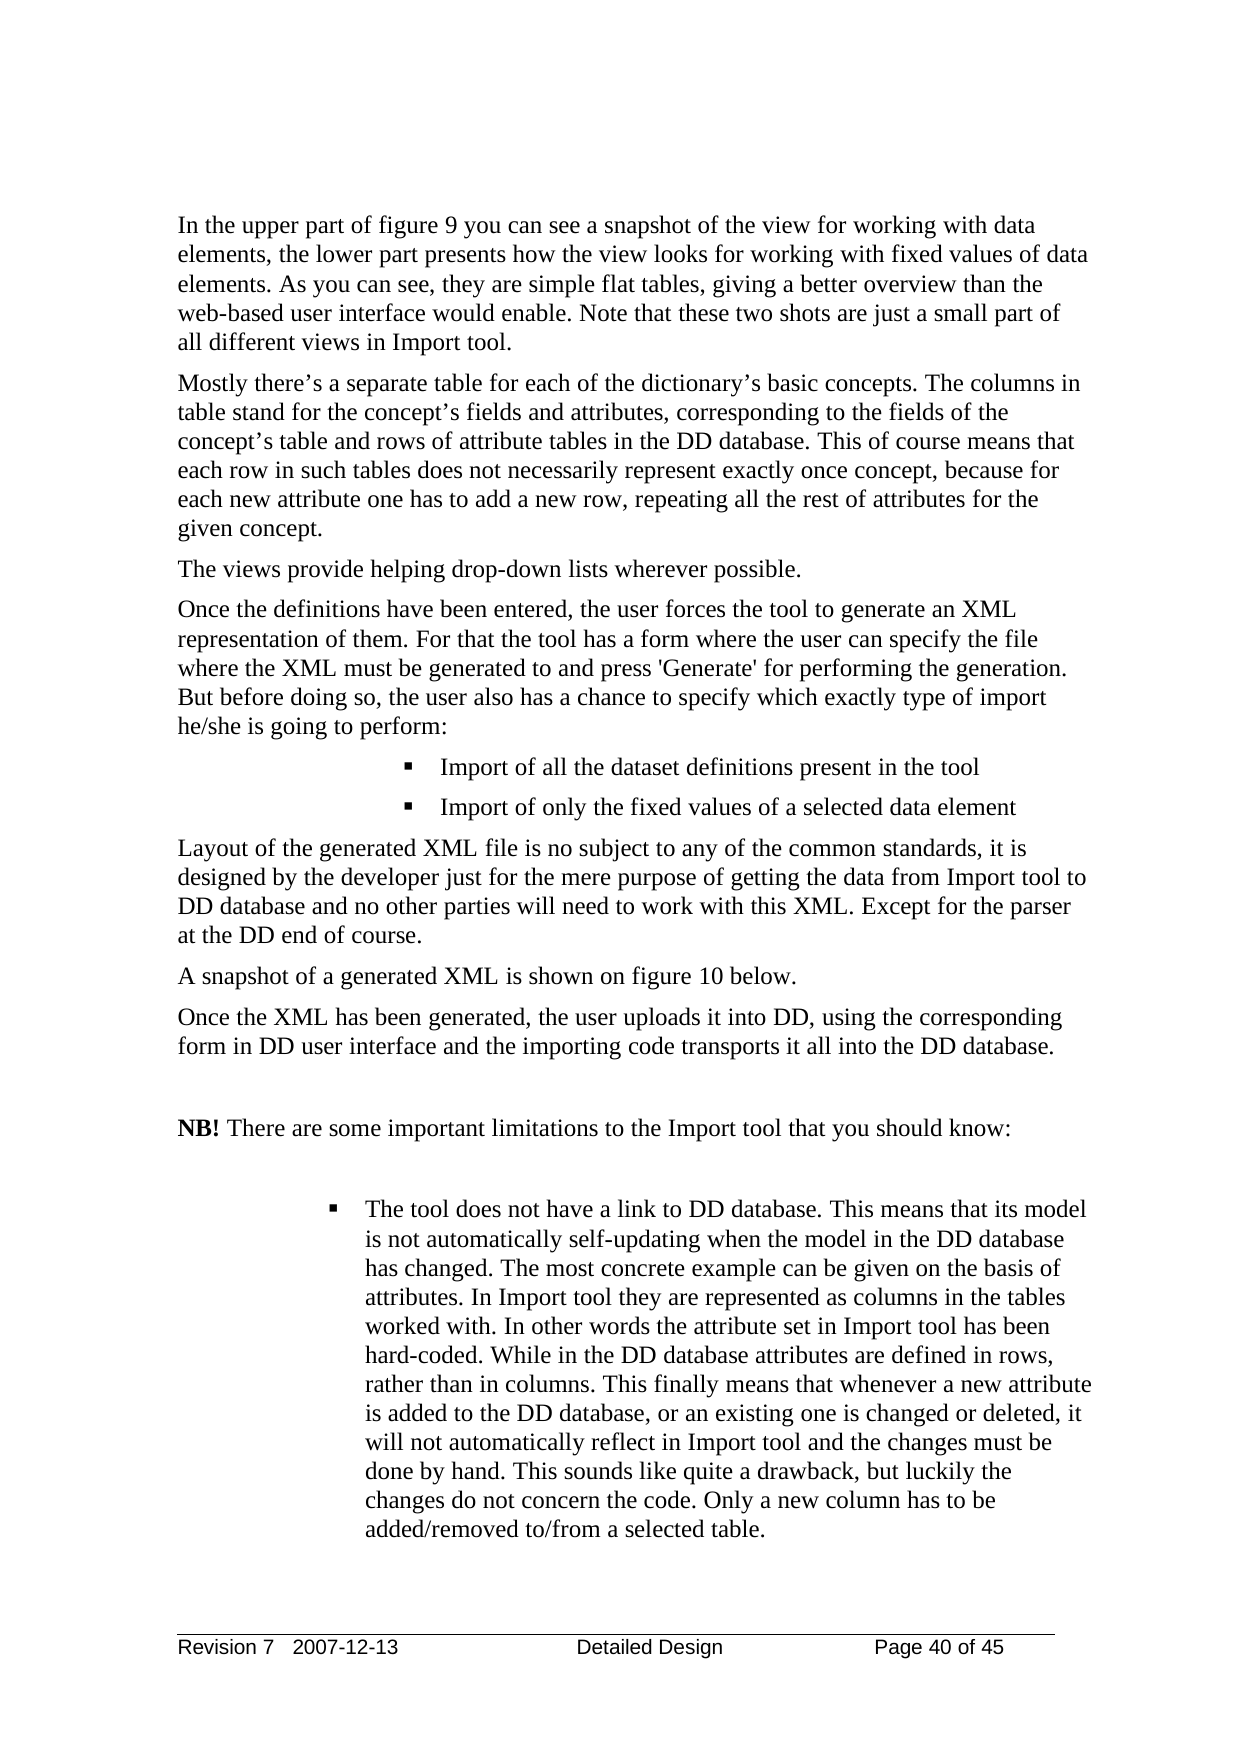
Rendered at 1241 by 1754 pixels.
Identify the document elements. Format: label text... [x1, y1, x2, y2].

text NB! There are some important limitations to the Import tool that you should know: [177, 1113, 1092, 1142]
text Mostly there’s a separate table for each of the dictionary’s basic concepts. The columns in table stand for the concept’s fields and attributes, corresponding to the fields of the concept’s table and rows of attribute tables in the DD database. This of course means that each row in such tables does not necessarily represent exactly once concept, because for each new attribute one has to add a new row, repeating all the rest of attributes for the given concept. [177, 367, 1092, 542]
text The views provide helping drop-down lists wherever possible. [177, 553, 1092, 583]
text In the upper part of figure 9 you can see a snapshot of the view for working with data elements, the lower part presents how the view looks for working with fixed values of data elements. As you can see, they are simple flat tables, giving a better overview than the web-based user interface would enable. Note that these two shots are just a small part of all different views in Import tool. [177, 210, 1092, 356]
list Import of only the fixed values of a selected data element [402, 792, 1092, 821]
text Once the XML has been generated, the user uploads it into DD, using the corresponding form in DD user interface and the importing code transports it all into the DD database. [177, 1002, 1092, 1060]
list The tool does not have a link to DD database. This means that its model is not automatically self-updating when the model in the DD database has changed. The most concrete example can be given on the basis of attributes. In Import tool they are represented as columns in the tables worked with. In other words the attribute set in Import tool has been hard-coded. While in the DD database attributes are defined in rows, rather than in columns. This finally means that whenever a new attribute is added to the DD database, or an existing one is changed or deleted, it will not automatically reflect in Import tool and the changes must be done by hand. This sounds like quite a drawback, but luckily the changes do not concern the code. Only a new column has to be added/removed to/from a selected table. [327, 1194, 1092, 1543]
text Once the definitions have been entered, the user forces the tool to generate an XML representation of them. For that the tool has a form where the user can specify the file where the XML must be generated to and press 'Generate' for performing the generation. But before doing so, the user also has a chance to specify which exactly type of import he/she is going to perform: [177, 594, 1092, 740]
text A snapshot of a generated XML is shown on figure 10 below. [177, 961, 1092, 990]
list Import of all the dataset definitions present in the tool [402, 751, 1092, 781]
text Layout of the generated XML file is no subject to any of the common standards, it is designed by the developer just for the mere purpose of getting the data from Import tool to DD database and no other parties will need to work with this XML. Except for the parser at the DD end of course. [177, 833, 1092, 949]
